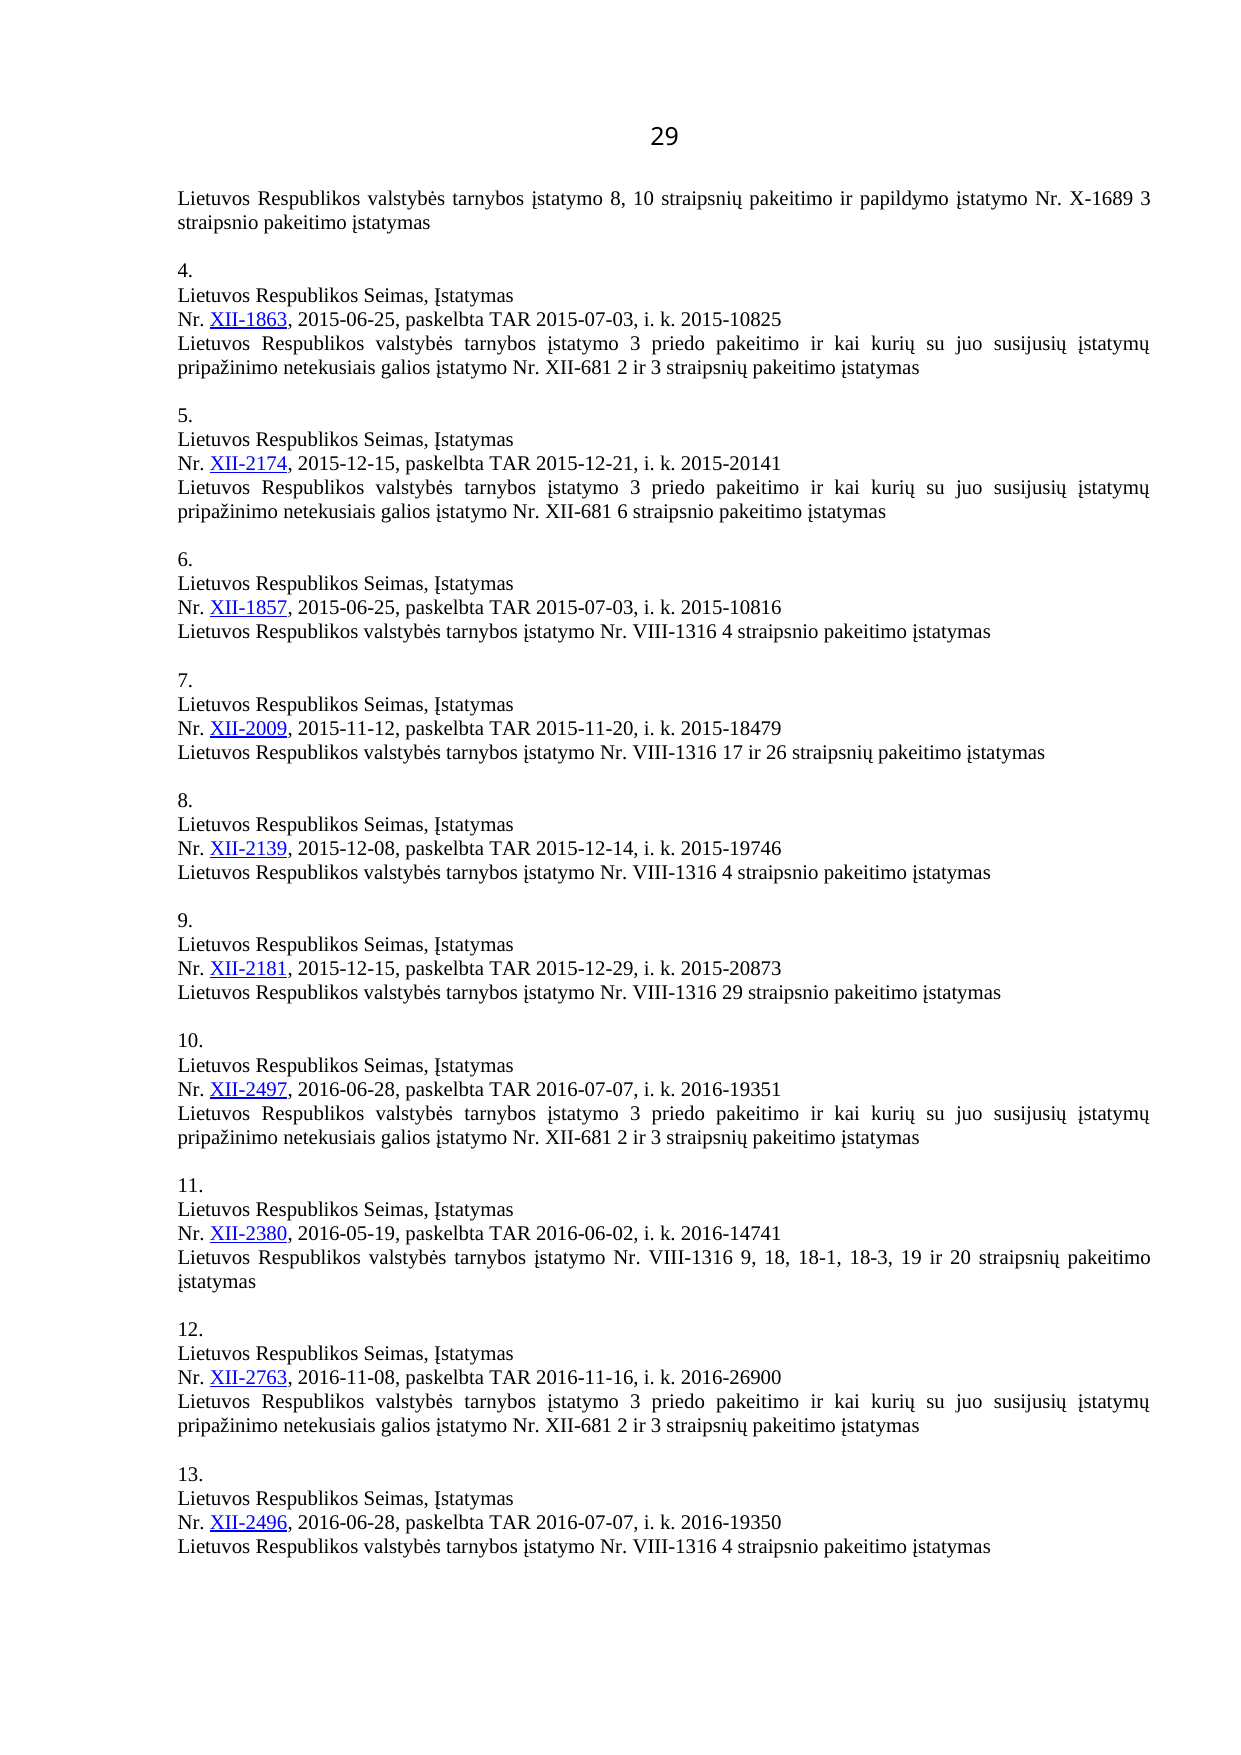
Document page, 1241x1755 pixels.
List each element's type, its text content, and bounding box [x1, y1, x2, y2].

text Nr. XII-2009, 2015-11-12, paskelbta TAR 2015-11-20, i. k. 2015-18479 [177, 716, 1152, 740]
text Lietuvos Respublikos Seimas, Įstatymas [177, 692, 1152, 716]
text 8. [177, 788, 1152, 812]
text 7. [177, 667, 1152, 692]
text Nr. XII-2181, 2015-12-15, paskelbta TAR 2015-12-29, i. k. 2015-20873 [177, 956, 1152, 980]
text Lietuvos Respublikos Seimas, Įstatymas [177, 812, 1152, 836]
text Lietuvos Respublikos Seimas, Įstatymas [177, 1486, 1152, 1510]
text Lietuvos Respublikos valstybės tarnybos įstatymo Nr. VIII-1316 17 ir 26 straipsnių pakeitimo įstatymas [177, 740, 1152, 764]
text 9. [177, 908, 1152, 932]
text Nr. XII-2174, 2015-12-15, paskelbta TAR 2015-12-21, i. k. 2015-20141 [177, 451, 1152, 475]
text Nr. XII-2763, 2016-11-08, paskelbta TAR 2016-11-16, i. k. 2016-26900 [177, 1365, 1152, 1389]
text Lietuvos Respublikos valstybės tarnybos įstatymo Nr. VIII-1316 29 straipsnio pakeitimo įstatymas [177, 980, 1152, 1004]
text 4. [177, 258, 1152, 282]
text 11. [177, 1173, 1152, 1197]
text Lietuvos Respublikos Seimas, Įstatymas [177, 1341, 1152, 1365]
text Lietuvos Respublikos valstybės tarnybos įstatymo 3 priedo pakeitimo ir kai kurių su juo susijusių įstatymų pripažinimo netekusiais galios įstatymo Nr. XII-681 2 ir 3 straipsnių pakeitimo įstatymas [177, 1101, 1152, 1149]
text 12. [177, 1317, 1152, 1341]
text 13. [177, 1462, 1152, 1486]
text Nr. XII-1863, 2015-06-25, paskelbta TAR 2015-07-03, i. k. 2015-10825 [177, 307, 1152, 331]
text Lietuvos Respublikos Seimas, Įstatymas [177, 571, 1152, 595]
text Lietuvos Respublikos valstybės tarnybos įstatymo 3 priedo pakeitimo ir kai kurių su juo susijusių įstatymų pripažinimo netekusiais galios įstatymo Nr. XII-681 2 ir 3 straipsnių pakeitimo įstatymas [177, 1389, 1152, 1437]
text Nr. XII-2380, 2016-05-19, paskelbta TAR 2016-06-02, i. k. 2016-14741 [177, 1221, 1152, 1245]
text Lietuvos Respublikos valstybės tarnybos įstatymo Nr. VIII-1316 4 straipsnio pakeitimo įstatymas [177, 619, 1152, 643]
text 10. [177, 1028, 1152, 1052]
text Lietuvos Respublikos Seimas, Įstatymas [177, 1052, 1152, 1077]
text Lietuvos Respublikos Seimas, Įstatymas [177, 282, 1152, 307]
text Nr. XII-2139, 2015-12-08, paskelbta TAR 2015-12-14, i. k. 2015-19746 [177, 836, 1152, 860]
text 6. [177, 547, 1152, 571]
text Nr. XII-2497, 2016-06-28, paskelbta TAR 2016-07-07, i. k. 2016-19351 [177, 1077, 1152, 1101]
text Lietuvos Respublikos valstybės tarnybos įstatymo 3 priedo pakeitimo ir kai kurių su juo susijusių įstatymų pripažinimo netekusiais galios įstatymo Nr. XII-681 6 straipsnio pakeitimo įstatymas [177, 475, 1152, 523]
text Lietuvos Respublikos Seimas, Įstatymas [177, 932, 1152, 956]
text 5. [177, 403, 1152, 427]
text Nr. XII-2496, 2016-06-28, paskelbta TAR 2016-07-07, i. k. 2016-19350 [177, 1510, 1152, 1534]
text Lietuvos Respublikos valstybės tarnybos įstatymo 8, 10 straipsnių pakeitimo ir papildymo įstatymo Nr. X-1689 3 straipsnio pakeitimo įstatymas [177, 186, 1152, 234]
text Lietuvos Respublikos valstybės tarnybos įstatymo Nr. VIII-1316 4 straipsnio pakeitimo įstatymas [177, 1534, 1152, 1558]
text Lietuvos Respublikos valstybės tarnybos įstatymo Nr. VIII-1316 4 straipsnio pakeitimo įstatymas [177, 860, 1152, 884]
text Lietuvos Respublikos Seimas, Įstatymas [177, 1197, 1152, 1221]
text Lietuvos Respublikos valstybės tarnybos įstatymo 3 priedo pakeitimo ir kai kurių su juo susijusių įstatymų pripažinimo netekusiais galios įstatymo Nr. XII-681 2 ir 3 straipsnių pakeitimo įstatymas [177, 331, 1152, 379]
text Lietuvos Respublikos valstybės tarnybos įstatymo Nr. VIII-1316 9, 18, 18-1, 18-3, 19 ir 20 straipsnių pakeitimo įstatymas [177, 1245, 1152, 1293]
text Lietuvos Respublikos Seimas, Įstatymas [177, 427, 1152, 451]
text Nr. XII-1857, 2015-06-25, paskelbta TAR 2015-07-03, i. k. 2015-10816 [177, 595, 1152, 619]
